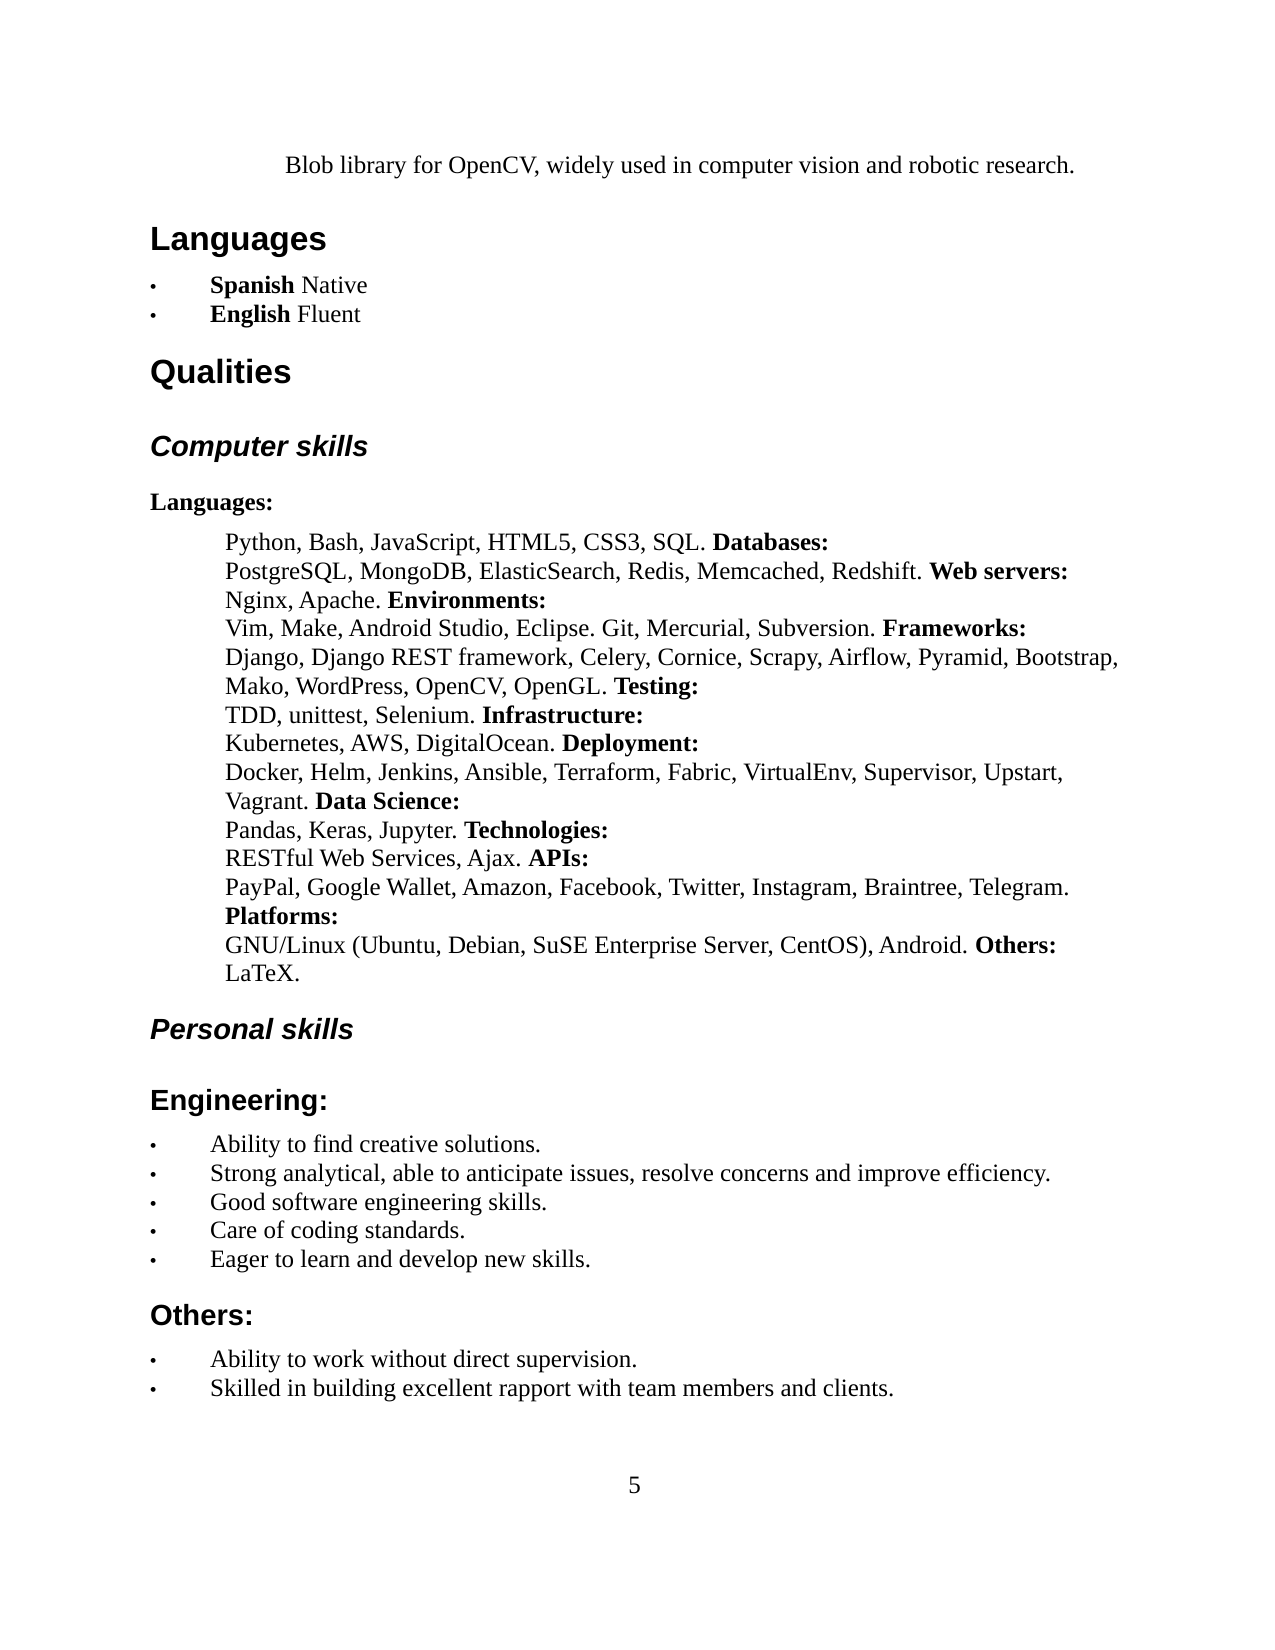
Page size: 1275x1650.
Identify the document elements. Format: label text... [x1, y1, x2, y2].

list Skilled in building excellent rapport with team members and clients. [150, 1373, 1125, 1402]
list Eager to learn and develop new skills. [150, 1244, 1125, 1273]
text PayPal, Google Wallet, Amazon, Facebook, Twitter, Instagram, Braintree, Telegram. Platforms: [225, 872, 1125, 930]
text Nginx, Apache. Environments: [225, 585, 1125, 613]
list Good software engineering skills. [150, 1187, 1125, 1216]
text Docker, Helm, Jenkins, Ansible, Terraform, Fabric, VirtualEnv, Supervisor, Upstart, Vagrant. Data Science: [225, 757, 1125, 815]
subtitle Others: [150, 1298, 1125, 1332]
list Blob library for OpenCV, widely used in computer vision and robotic research. [225, 150, 1125, 179]
list Spanish Native [150, 270, 1125, 299]
text Vim, Make, Android Studio, Eclipse. Git, Mercurial, Subversion. Frameworks: [225, 613, 1125, 642]
list Strong analytical, able to anticipate issues, resolve concerns and improve efficiency. [150, 1158, 1125, 1187]
subtitle Computer skills [150, 428, 1125, 462]
subtitle Languages [150, 219, 1125, 257]
text Django, Django REST framework, Celery, Cornice, Scrapy, Airflow, Pyramid, Bootstrap, Mako, WordPress, OpenCV, OpenGL. Testing: [225, 642, 1125, 700]
subtitle Engineering: [150, 1083, 1125, 1117]
text PostgreSQL, MongoDB, ElasticSearch, Redis, Memcached, Redshift. Web servers: [225, 556, 1125, 585]
text Kubernetes, AWS, DigitalOcean. Deployment: [225, 728, 1125, 757]
text TDD, unittest, Selenium. Infrastructure: [225, 700, 1125, 728]
list Ability to find creative solutions. [150, 1129, 1125, 1158]
text Pandas, Keras, Jupyter. Technologies: [225, 815, 1125, 843]
text RESTful Web Services, Ajax. APIs: [225, 843, 1125, 872]
list Ability to work without direct supervision. [150, 1344, 1125, 1373]
text LaTeX. [225, 958, 1125, 987]
text GNU/Linux (Ubuntu, Debian, SuSE Enterprise Server, CentOS), Android. Others: [225, 930, 1125, 958]
list English Fluent [150, 299, 1125, 327]
subtitle Personal skills [150, 1012, 1125, 1046]
list Care of coding standards. [150, 1216, 1125, 1244]
subtitle Qualities [150, 352, 1125, 391]
text Python, Bash, JavaScript, HTML5, CSS3, SQL. Databases: [225, 527, 1125, 556]
text Languages: [150, 487, 1125, 515]
